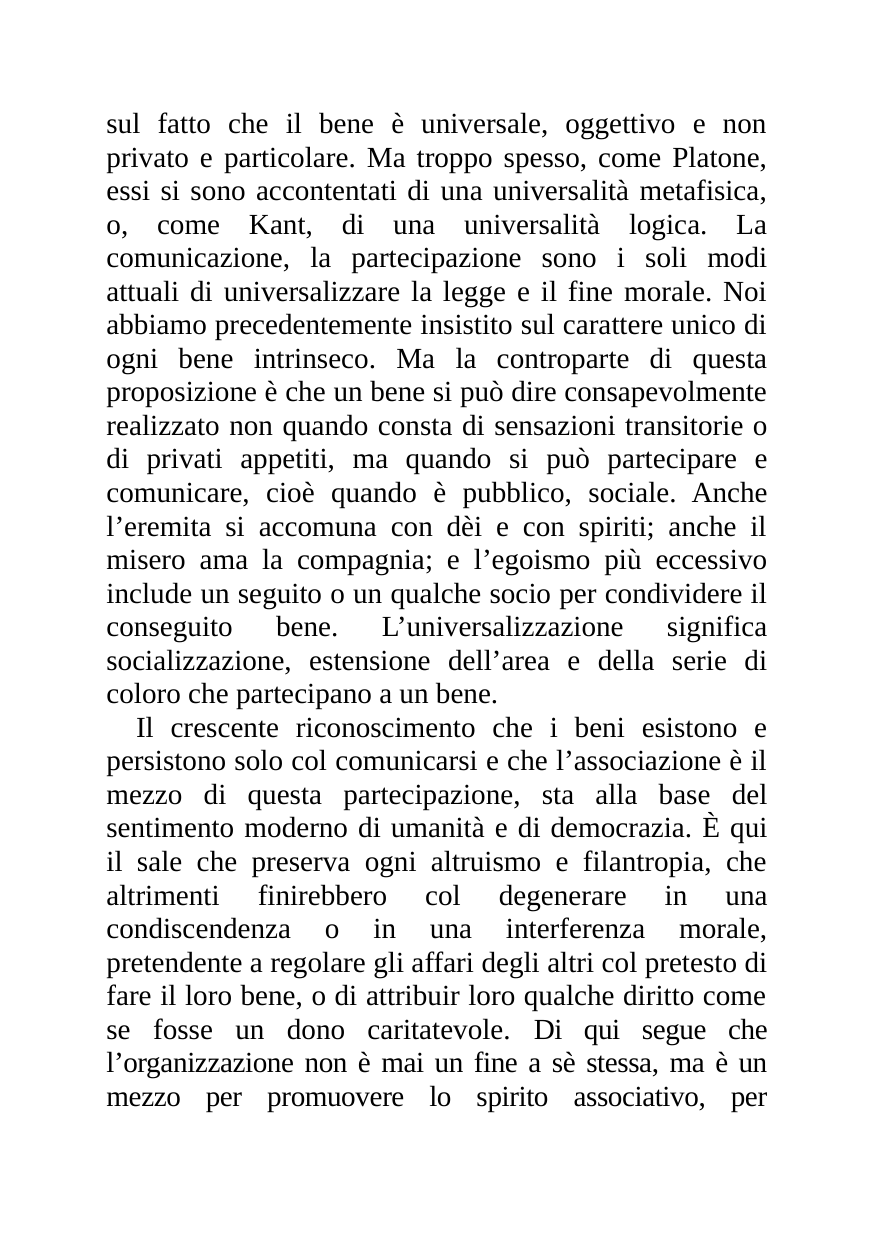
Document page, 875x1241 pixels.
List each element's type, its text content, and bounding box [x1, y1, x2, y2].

text sul fatto che il bene è universale, oggettivo e non privato e particolare. Ma troppo spesso, come Platone, essi si sono accontentati di una universalità metafisica, o, come Kant, di una universalità logica. La comunicazione, la partecipazione sono i soli modi attuali di universalizzare la legge e il fine morale. Noi abbiamo precedentemente insistito sul carattere unico di ogni bene intrinseco. Ma la controparte di questa proposizione è che un bene si può dire consapevolmente realizzato non quando consta di sensazioni transitorie o di privati appetiti, ma quando si può partecipare e comunicare, cioè quando è pubblico, sociale. Anche l’eremita si accomuna con dèi e con spiriti; anche il misero ama la compagnia; e l’egoismo più eccessivo include un seguito o un qualche socio per condividere il conseguito bene. L’universalizzazione significa socializzazione, estensione dell’area e della serie di coloro che partecipano a un bene. [106, 106, 768, 710]
text Il crescente riconoscimento che i beni esistono e persistono solo col comunicarsi e che l’associazione è il mezzo di questa partecipazione, sta alla base del sentimento moderno di umanità e di democrazia. È qui il sale che preserva ogni altruismo e filantropia, che altrimenti finirebbero col degenerare in una condiscendenza o in una interferenza morale, pretendente a regolare gli affari degli altri col pretesto di fare il loro bene, o di attribuir loro qualche diritto come se fosse un dono caritatevole. Di qui segue che l’organizzazione non è mai un fine a sè stessa, ma è un mezzo per promuovere lo spirito associativo, per [106, 710, 768, 1112]
